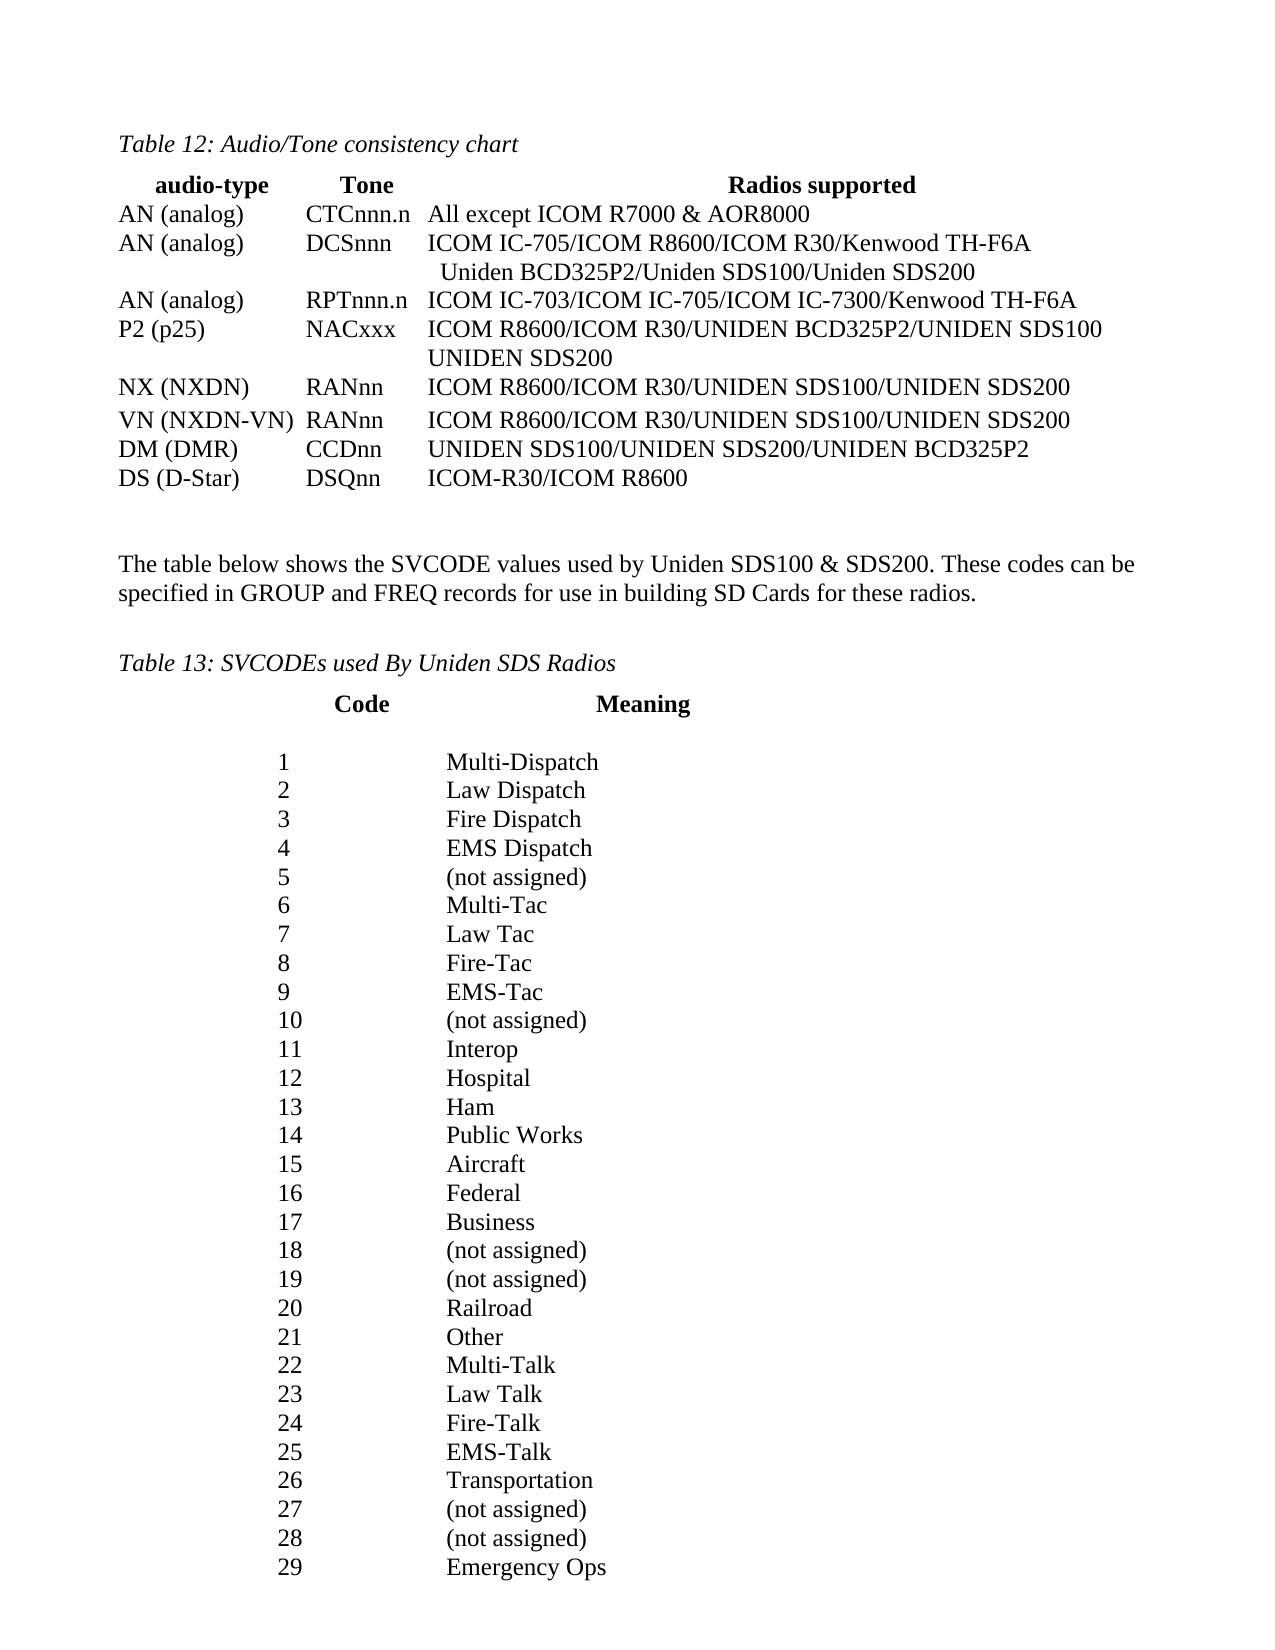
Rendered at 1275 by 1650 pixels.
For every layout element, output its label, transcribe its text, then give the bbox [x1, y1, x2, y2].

table_cell 18 [278, 1235, 446, 1264]
table_cell 10 [278, 1005, 446, 1034]
table_cell ICOM IC-703/ICOM IC-705/ICOM IC-7300/Kenwood TH-F6A [428, 285, 1217, 314]
table_header Tone [306, 170, 427, 199]
table_cell Interop [446, 1034, 840, 1063]
table_cell 4 [278, 833, 446, 862]
table_cell 22 [278, 1350, 446, 1379]
table_cell VN (NXDN-VN) [118, 405, 306, 434]
table_cell ICOM R8600/ICOM R30/UNIDEN BCD325P2/UNIDEN SDS100 UNIDEN SDS200 [428, 314, 1217, 372]
table_cell 19 [278, 1264, 446, 1293]
table_cell 11 [278, 1034, 446, 1063]
table_cell ICOM R8600/ICOM R30/UNIDEN SDS100/UNIDEN SDS200 [428, 405, 1217, 434]
table_cell Other [446, 1322, 840, 1350]
table_cell 15 [278, 1149, 446, 1178]
table_cell ICOM R8600/ICOM R30/UNIDEN SDS100/UNIDEN SDS200 [428, 372, 1217, 405]
table_cell 5 [278, 862, 446, 890]
table_cell NX (NXDN) [118, 372, 306, 405]
table_cell AN (analog) [118, 228, 306, 285]
table_cell CCDnn [306, 434, 427, 463]
table_cell AN (analog) [118, 285, 306, 314]
table_cell Business [446, 1207, 840, 1235]
table_cell Multi-Tac [446, 890, 840, 919]
table_cell 2 [278, 775, 446, 804]
table_cell Law Tac [446, 919, 840, 948]
table_cell Fire-Talk [446, 1408, 840, 1437]
table_cell 3 [278, 804, 446, 833]
table_cell Fire-Tac [446, 948, 840, 977]
text The table below shows the SVCODE values used by Uniden SDS100 & SDS200. These codes can be specified in GROUP and FREQ records for use in building SD Cards for these radios. [118, 549, 1216, 607]
table_cell 26 [278, 1465, 446, 1494]
table_cell 21 [278, 1322, 446, 1350]
table_cell EMS-Talk [446, 1437, 840, 1465]
table_cell 20 [278, 1293, 446, 1322]
table_cell Federal [446, 1178, 840, 1207]
table_cell DS (D-Star) [118, 463, 306, 492]
table_cell AN (analog) [118, 199, 306, 228]
table_cell 8 [278, 948, 446, 977]
table_header Radios supported [428, 170, 1217, 199]
table_cell NACxxx [306, 314, 427, 372]
table_cell Multi-Dispatch [446, 747, 840, 775]
table_cell Emergency Ops [446, 1552, 840, 1580]
table_cell 28 [278, 1523, 446, 1552]
table_cell 29 [278, 1552, 446, 1580]
table_cell Railroad [446, 1293, 840, 1322]
table_cell Ham [446, 1092, 840, 1120]
table_cell All except ICOM R7000 & AOR8000 [428, 199, 1217, 228]
table_cell RANnn [306, 372, 427, 405]
text Table 13: SVCODEs used By Uniden SDS Radios [118, 648, 1216, 677]
table_cell Multi-Talk [446, 1350, 840, 1379]
table_cell (not assigned) [446, 862, 840, 890]
table_cell (not assigned) [446, 1523, 840, 1552]
table_cell Hospital [446, 1063, 840, 1092]
table_cell P2 (p25) [118, 314, 306, 372]
table_cell 9 [278, 977, 446, 1005]
table_cell 27 [278, 1494, 446, 1523]
table_cell EMS Dispatch [446, 833, 840, 862]
text Table 12: Audio/Tone consistency chart [118, 129, 1216, 158]
table_cell Public Works [446, 1120, 840, 1149]
table_cell Law Dispatch [446, 775, 840, 804]
table_cell Law Talk [446, 1379, 840, 1408]
table_cell RANnn [306, 405, 427, 434]
table_cell UNIDEN SDS100/UNIDEN SDS200/UNIDEN BCD325P2 [428, 434, 1217, 463]
table_cell Transportation [446, 1465, 840, 1494]
table_cell DSQnn [306, 463, 427, 492]
table_cell ICOM IC-705/ICOM R8600/ICOM R30/Kenwood TH-F6A Uniden BCD325P2/Uniden SDS100/Uniden SDS200 [428, 228, 1217, 285]
table_cell 7 [278, 919, 446, 948]
table_cell (not assigned) [446, 1005, 840, 1034]
table_header Code [278, 689, 446, 747]
table_cell Aircraft [446, 1149, 840, 1178]
table_cell 14 [278, 1120, 446, 1149]
table_cell DM (DMR) [118, 434, 306, 463]
table_cell (not assigned) [446, 1235, 840, 1264]
table_cell 24 [278, 1408, 446, 1437]
table_cell Fire Dispatch [446, 804, 840, 833]
table_header audio-type [118, 170, 306, 199]
table_cell (not assigned) [446, 1264, 840, 1293]
table_cell 23 [278, 1379, 446, 1408]
table_cell EMS-Tac [446, 977, 840, 1005]
table_cell ICOM-R30/ICOM R8600 [428, 463, 1217, 492]
table_cell 13 [278, 1092, 446, 1120]
table_cell 17 [278, 1207, 446, 1235]
table_cell 12 [278, 1063, 446, 1092]
table_cell 1 [278, 747, 446, 775]
table_cell RPTnnn.n [306, 285, 427, 314]
table_cell 6 [278, 890, 446, 919]
table_cell CTCnnn.n [306, 199, 427, 228]
table_header Meaning [446, 689, 840, 747]
table_cell (not assigned) [446, 1494, 840, 1523]
table_cell DCSnnn [306, 228, 427, 285]
table_cell 16 [278, 1178, 446, 1207]
table_cell 25 [278, 1437, 446, 1465]
